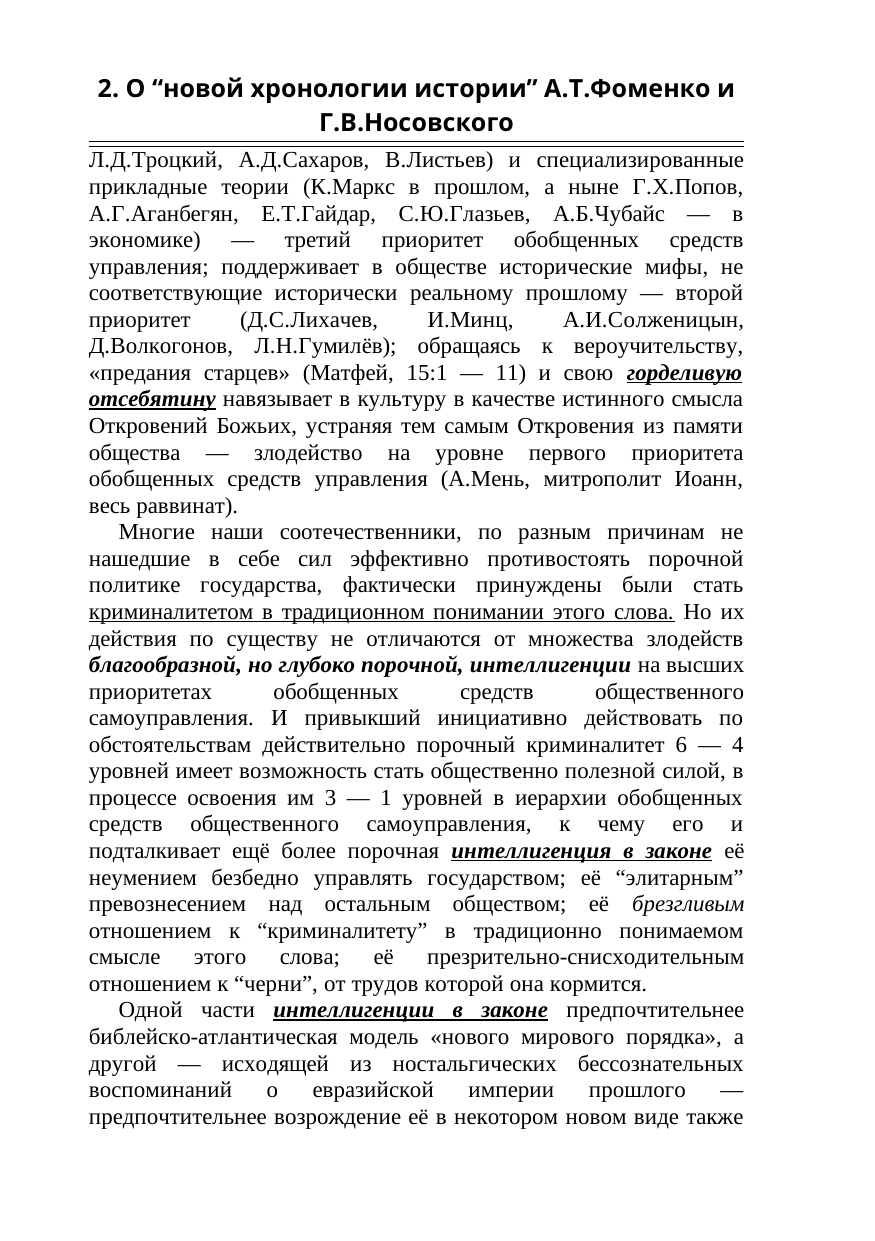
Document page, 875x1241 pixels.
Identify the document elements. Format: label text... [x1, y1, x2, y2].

text Одной части интеллигенции в законе предпочтительнее библейско-атлантическая модель «нового мирового порядка», а другой — исходящей из ностальгических бессознательных воспоминаний о евразийской империи прошлого — предпочтительнее возрождение её в некотором новом виде также [89, 996, 744, 1129]
text Многие наши соотечественники, по разным причинам не нашедшие в себе сил эффективно противостоять порочной политике государства, фактически принуждены были стать криминалитетом в традиционном понимании этого слова. Но их действия по существу не отличаются от множества злодейств благообразной, но глубоко порочной, интеллигенции на высших приоритетах обобщенных средств общественного самоуправления. И привыкший инициативно действовать по обстоятельствам действительно порочный криминалитет 6 — 4 уровней имеет возможность стать общественно полезной силой, в процессе освоения им 3 — 1 уровней в иерархии обобщенных средств общественного самоуправления, к чему его и подталкивает ещё более порочная интеллигенция в законе её неумением безбедно управлять государством; её “элитарным” превознесением над остальным обществом; её брезгливым отношением к “криминалитету” в традиционно понимаемом смысле этого слова; её презрительно-снисходи­тельным отношением к “черни”, от трудов которой она кормится. [89, 518, 744, 996]
text Л.Д.Троцкий, А.Д.Саха­ров, В.Листьев) и специализированные прикладные теории (К.Маркс в прошлом, а ныне Г.Х.Попов, А.Г.Аганбегян, Е.Т.Гайдар, С.Ю.Глазьев, А.Б.Чубайс — в экономике) — третий приоритет обобщенных средств управления; поддерживает в обществе исторические мифы, не соответствующие исторически реальному прошлому — второй приоритет (Д.С.Лихачев, И.Минц, А.И.Со­лже­ницын, Д.Волкогонов, Л.Н.Гумилёв); обращаясь к вероучительству, «предания старцев» (Матфей, 15:1 — 11) и свою горделивую отсебятину навязывает в культуру в качестве истинного смысла Откровений Божьих, устраняя тем самым Откровения из памяти общества — злодейство на уровне первого приоритета обобщенных средств управления (А.Мень, митрополит Иоанн, весь раввинат). [89, 147, 744, 518]
